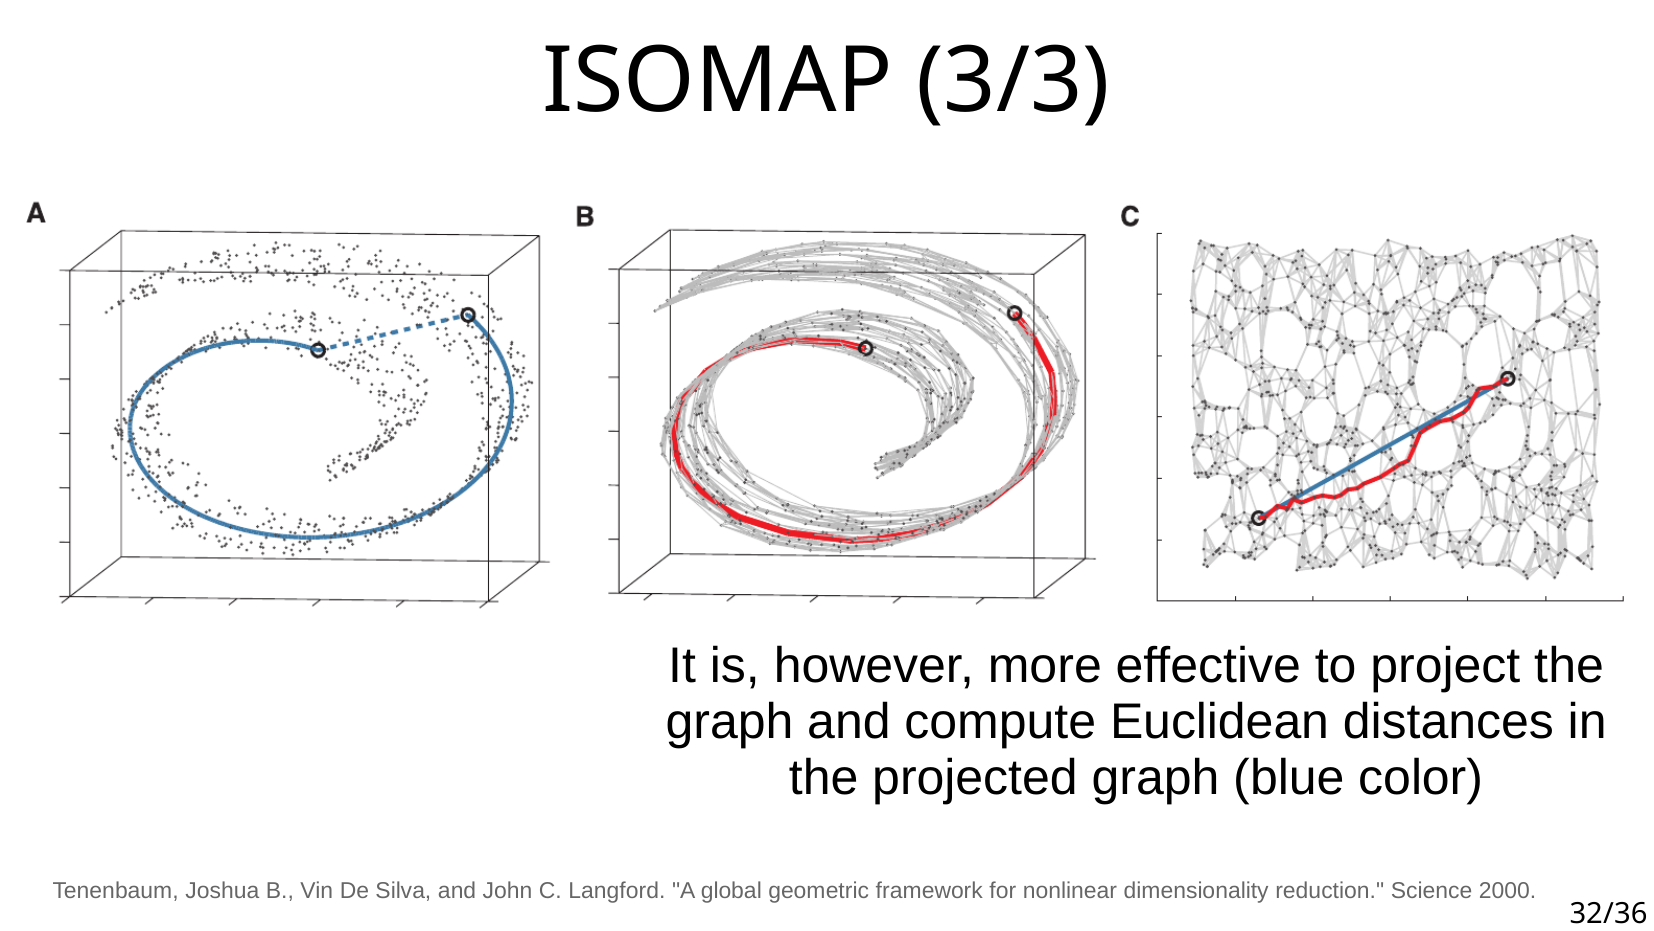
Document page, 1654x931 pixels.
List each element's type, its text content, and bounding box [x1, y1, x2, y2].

title ISOMAP (3/3) [82, 1, 1571, 151]
picture [0, 189, 1653, 616]
text_box Tenenbaum, Joshua B., Vin De Silva, and John C. Langford. "A global geometric framework for nonlinear dimensionality reduction." Science 2000. [0, 870, 1591, 931]
text_box It is, however, more effective to project the graph and compute Euclidean distances in the projected graph (blue color) [648, 630, 1624, 813]
